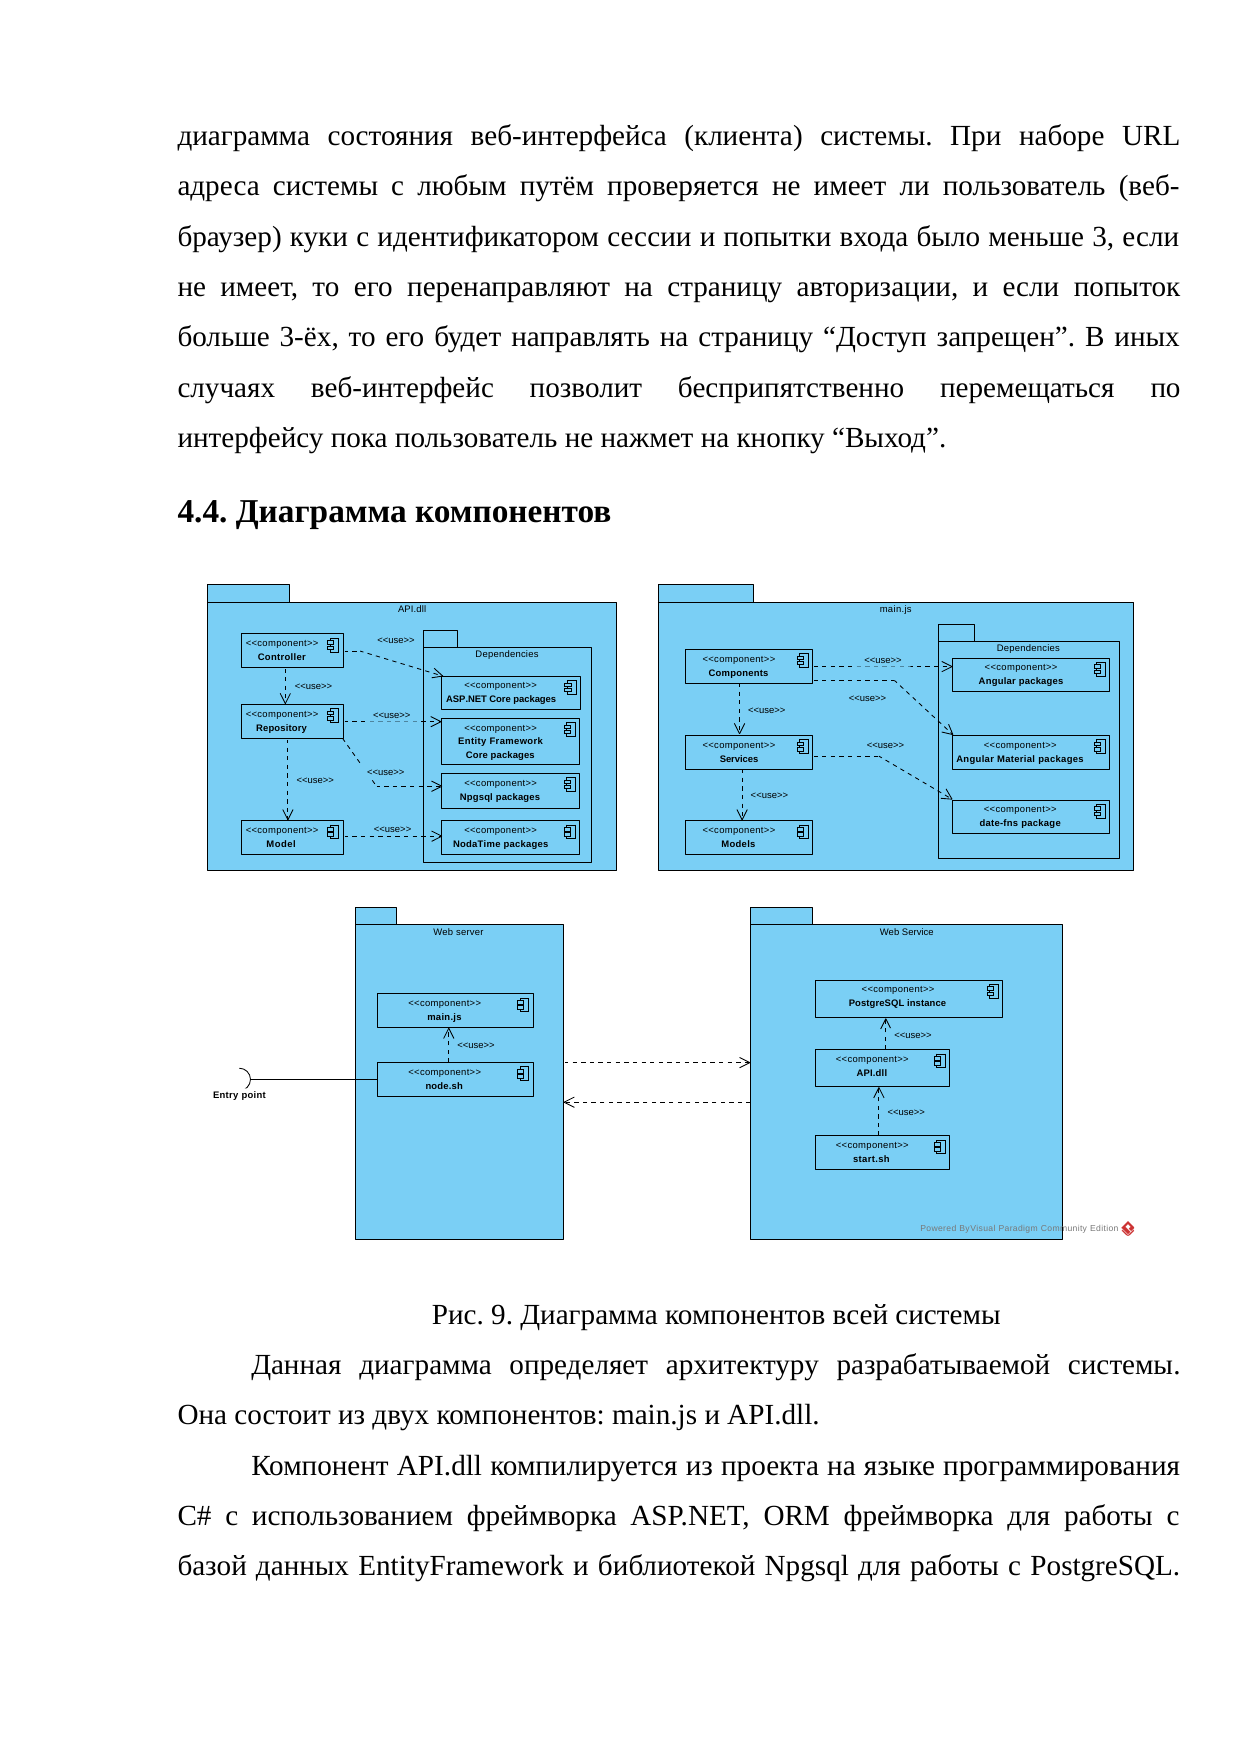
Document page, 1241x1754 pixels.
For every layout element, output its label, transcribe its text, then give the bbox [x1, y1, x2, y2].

text Данная диаграмма определяет архитектуру разрабатываемой системы. Она состоит из двух компонентов: main.js и API.dll. [177, 1347, 1181, 1431]
text диаграмма состояния веб-интерфейса (клиента) системы. При наборе URL адреса системы с любым путём проверяется не имеет ли пользователь (веб-браузер) куки с идентификатором сессии и попытки входа было меньше 3, если не имеет, то его перенаправляют на страницу авторизации, и если попыток больше 3-ёх, то его будет направлять на страницу “Доступ запрещен”. В иных случаях веб-интерфейс позволит беcприпятственно перемещаться по интерфейсу пока пользователь не нажмет на кнопку “Выход”. [177, 118, 1181, 453]
subtitle 4.4. Диаграмма компонентов [177, 491, 1181, 529]
text Компонент API.dll компилируется из проекта на языке программирования C# с использованием фреймворка ASP.NET, ORM фреймворка для работы с базой данных EntityFramework и библиотекой Npgsql для работы с PostgreSQL. [177, 1448, 1181, 1582]
text Рис. 9. Диаграмма компонентов всей системы [177, 1280, 1181, 1330]
